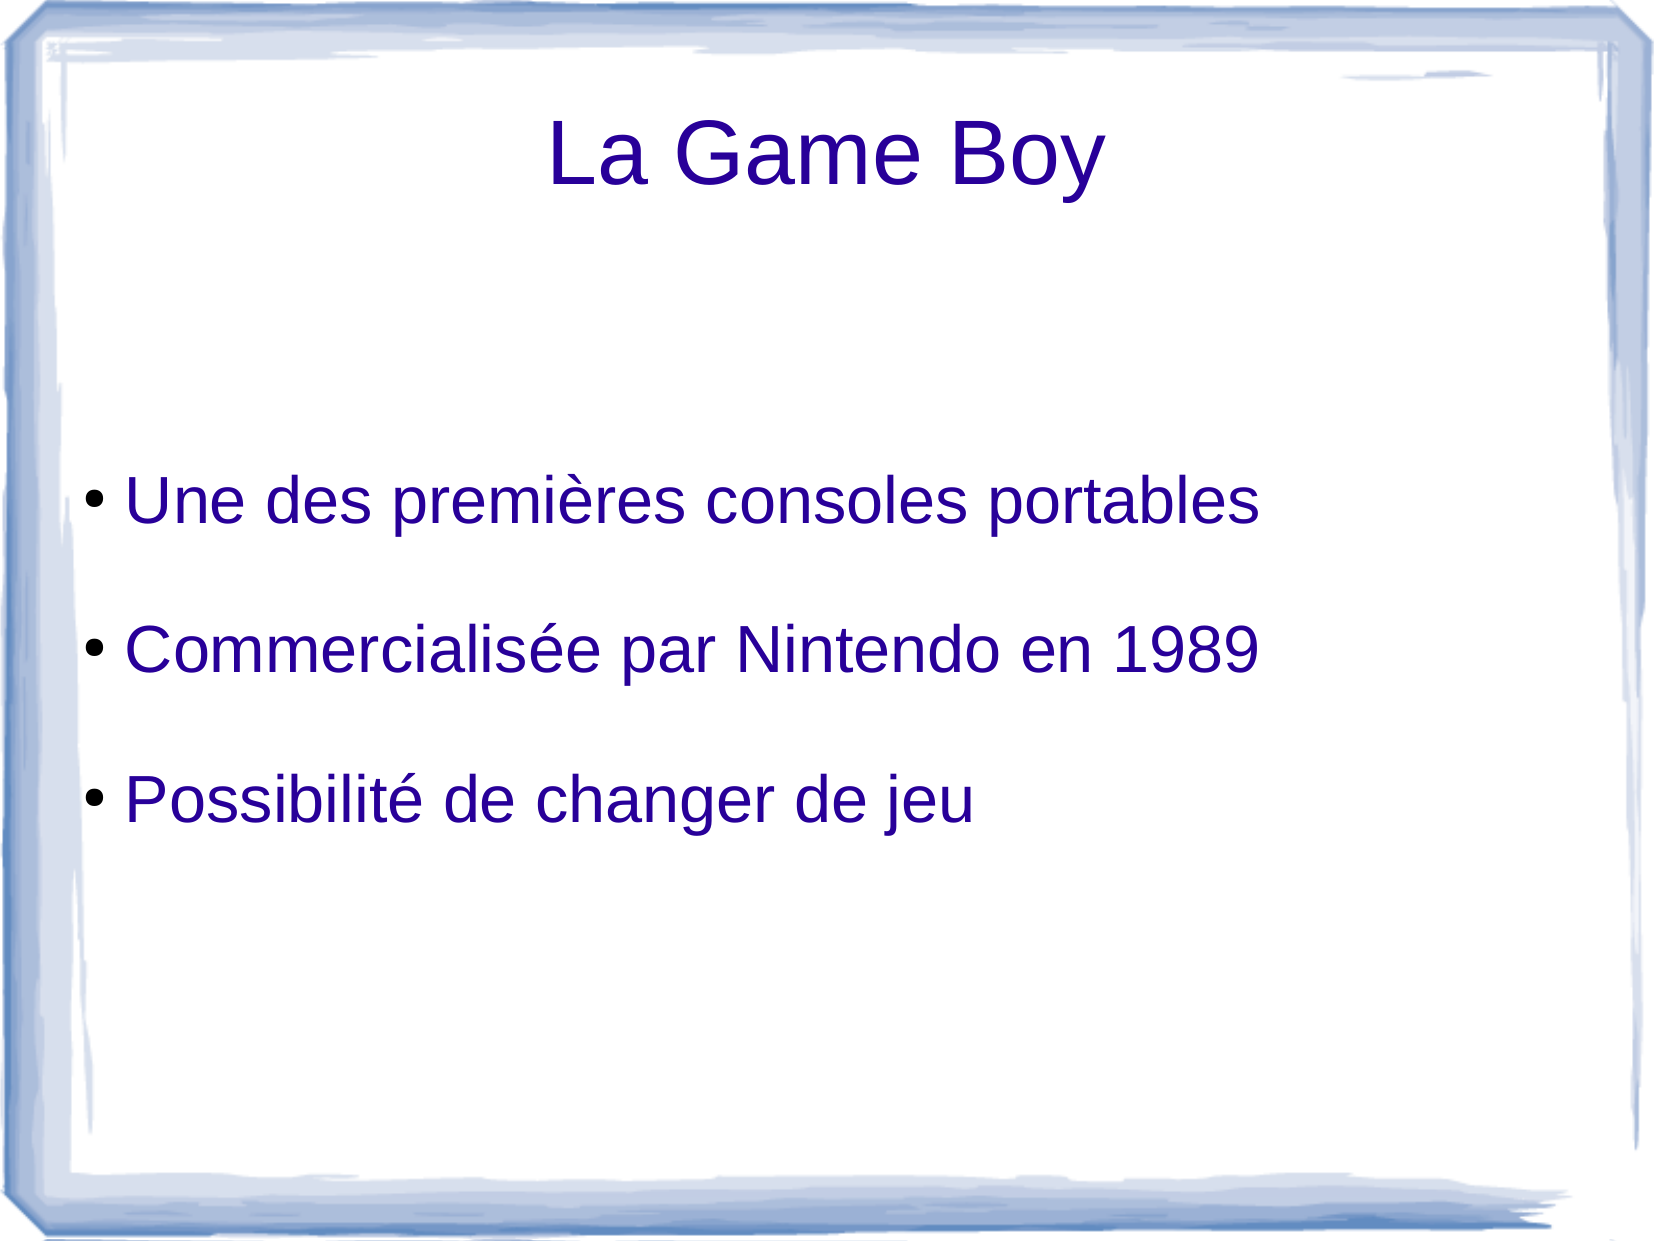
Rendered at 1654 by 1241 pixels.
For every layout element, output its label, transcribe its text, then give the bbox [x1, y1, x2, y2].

picture [0, 0, 1654, 1241]
title La Game Boy [82, 49, 1571, 257]
subtitle Une des premières consoles portables Commercialisée par Nintendo en 1989 Possibilité de changer de jeu [82, 290, 1538, 1010]
